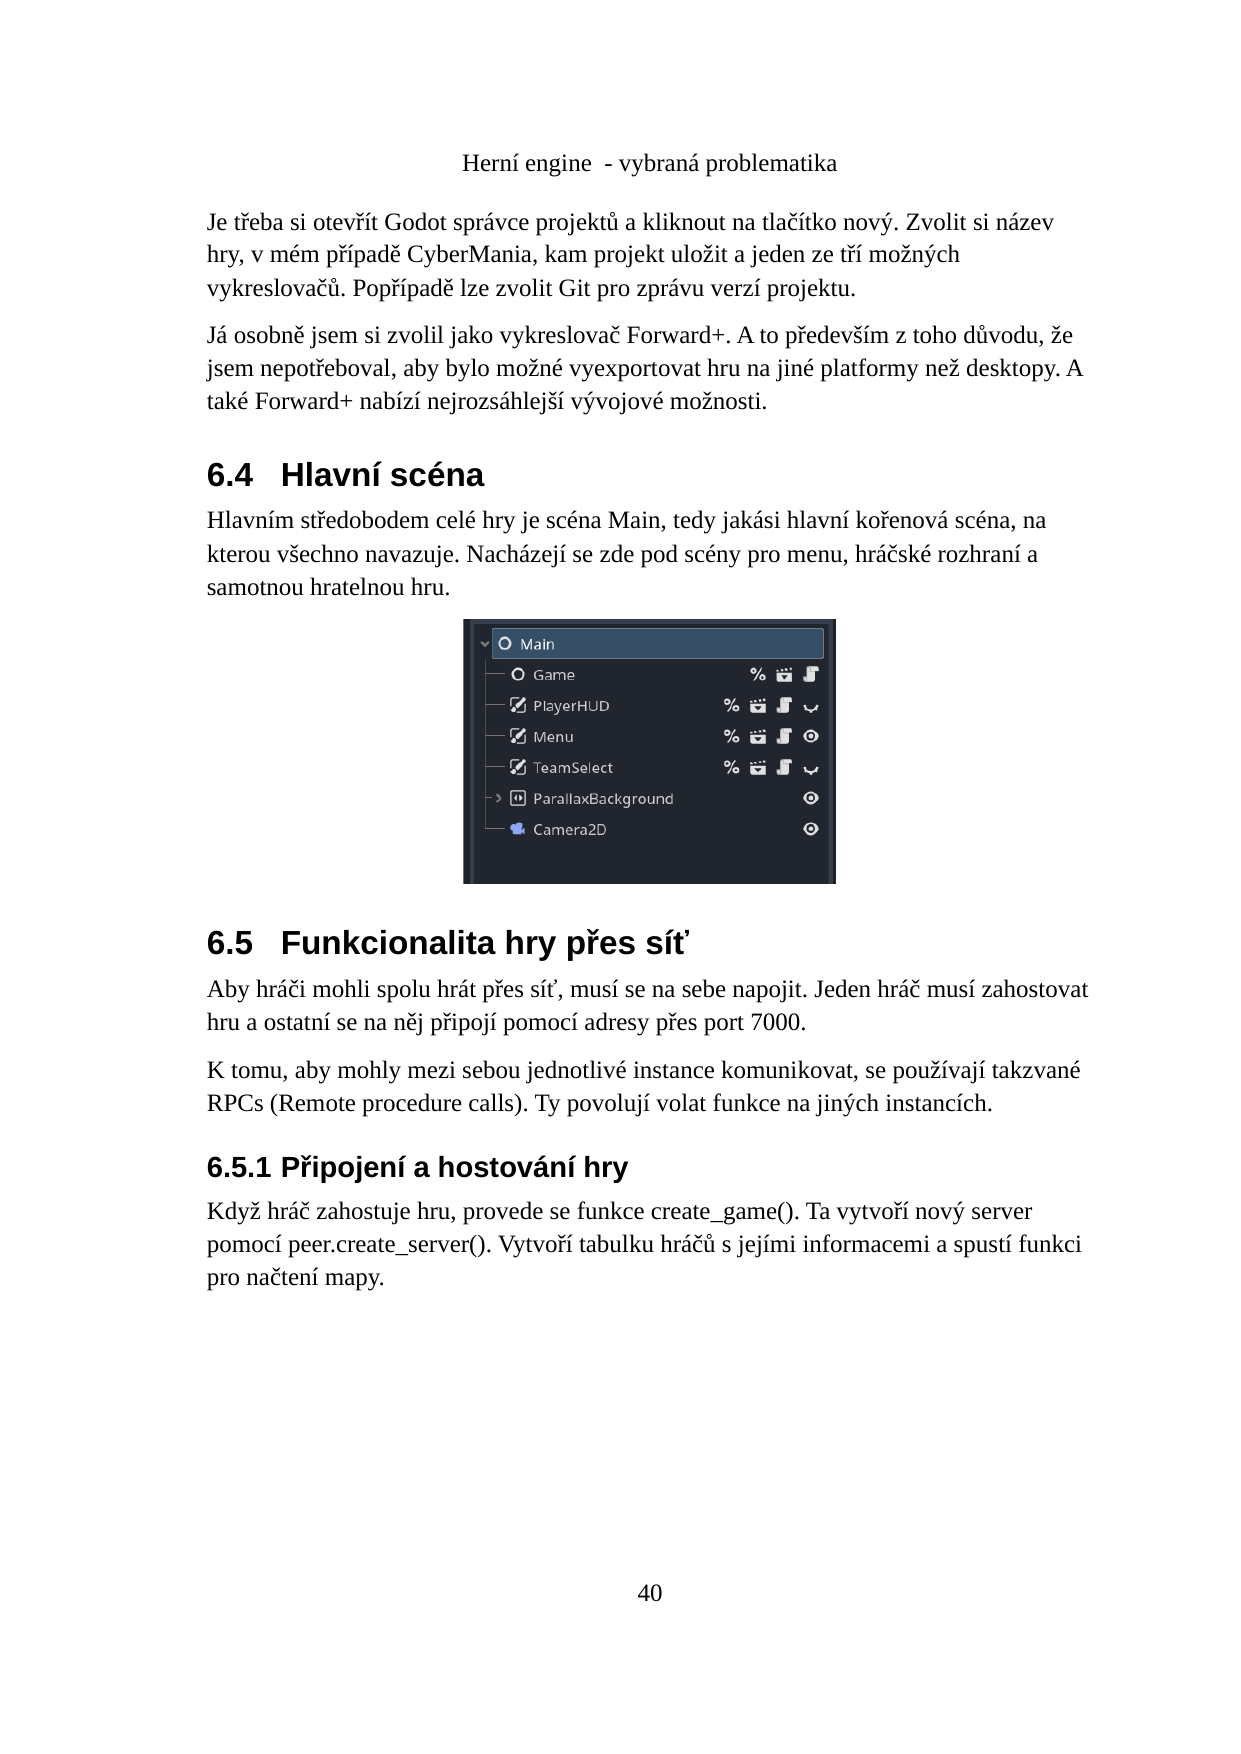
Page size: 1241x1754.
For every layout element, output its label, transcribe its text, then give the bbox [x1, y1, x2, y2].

subtitle Funkcionalita hry přes síť [207, 923, 1093, 962]
text K tomu, aby mohly mezi sebou jednotlivé instance komunikovat, se používají takzvané RPCs (Remote procedure calls). Ty povolují volat funkce na jiných instancích. [207, 1055, 1093, 1117]
text Já osobně jsem si zvolil jako vykreslovač Forward+. A to především z toho důvodu, že jsem nepotřeboval, aby bylo možné vyexportovat hru na jiné platformy než desktopy. A také Forward+ nabízí nejrozsáhlejší vývojové možnosti. [207, 320, 1093, 415]
picture [463, 619, 836, 884]
subtitle Hlavní scéna [207, 455, 1093, 493]
text Když hráč zahostuje hru, provede se funkce create_game(). Ta vytvoří nový server pomocí peer.create_server(). Vytvoří tabulku hráčů s jejími informacemi a spustí funkci pro načtení mapy. [207, 1196, 1093, 1291]
text Aby hráči mohli spolu hrát přes síť, musí se na sebe napojit. Jeden hráč musí zahostovat hru a ostatní se na něj připojí pomocí adresy přes port 7000. [207, 974, 1093, 1036]
text Je třeba si otevřít Godot správce projektů a kliknout na tlačítko nový. Zvolit si název hry, v mém případě CyberMania, kam projekt uložit a jeden ze tří možných vykreslovačů. Popřípadě lze zvolit Git pro zprávu verzí projektu. [207, 207, 1093, 301]
text Hlavním středobodem celé hry je scéna Main, tedy jakási hlavní kořenová scéna, na kterou všechno navazuje. Nacházejí se zde pod scény pro menu, hráčské rozhraní a samotnou hratelnou hru. [207, 506, 1093, 600]
subtitle Připojení a hostování hry [207, 1150, 1093, 1183]
